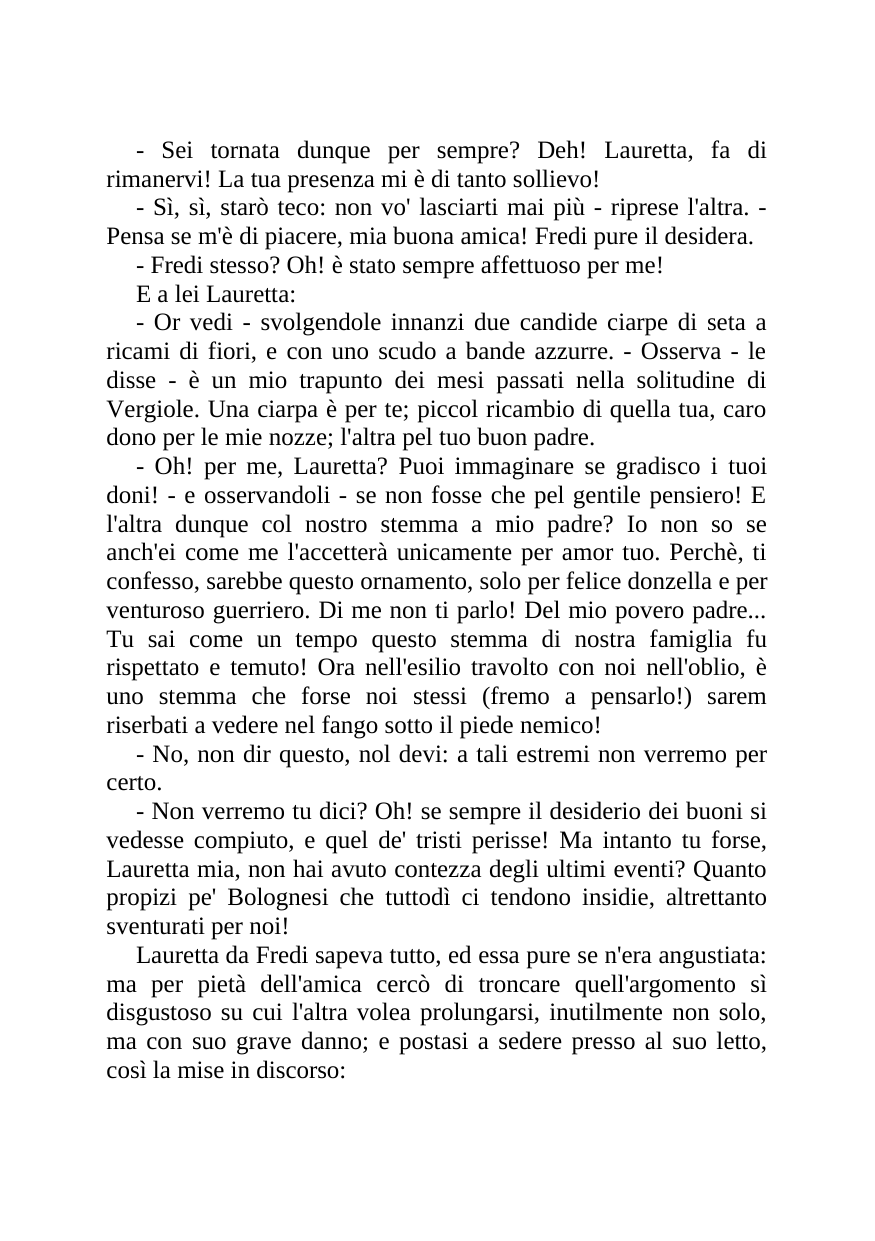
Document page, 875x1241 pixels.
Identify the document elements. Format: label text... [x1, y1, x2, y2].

text - Sei tornata dunque per sempre? Deh! Lauretta, fa di rimanervi! La tua presenza mi è di tanto sollievo! [106, 135, 768, 192]
text - Sì, sì, starò teco: non vo' lasciarti mai più - riprese l'altra. - Pensa se m'è di piacere, mia buona amica! Fredi pure il desidera. [106, 192, 768, 250]
text E a lei Lauretta: [106, 279, 768, 307]
text - Oh! per me, Lauretta? Puoi immaginare se gradisco i tuoi doni! - e osservandoli - se non fosse che pel gentile pensiero! E l'altra dunque col nostro stemma a mio padre? Io non so se anch'ei come me l'accetterà unicamente per amor tuo. Perchè, ti confesso, sarebbe questo ornamento, solo per felice donzella e per venturoso guerriero. Di me non ti parlo! Del mio povero padre... Tu sai come un tempo questo stemma di nostra famiglia fu rispettato e temuto! Ora nell'esilio travolto con noi nell'oblio, è uno stemma che forse noi stessi (fremo a pensarlo!) sarem riserbati a vedere nel fango sotto il piede nemico! [106, 451, 768, 739]
text Lauretta da Fredi sapeva tutto, ed essa pure se n'era angustiata: ma per pietà dell'amica cercò di troncare quell'argomento sì disgustoso su cui l'altra volea prolungarsi, inutilmente non solo, ma con suo grave danno; e postasi a sedere presso al suo letto, così la mise in discorso: [106, 940, 768, 1084]
text - Non verremo tu dici? Oh! se sempre il desiderio dei buoni si vedesse compiuto, e quel de' tristi perisse! Ma intanto tu forse, Lauretta mia, non hai avuto contezza degli ultimi eventi? Quanto propizi pe' Bolognesi che tuttodì ci tendono insidie, altrettanto sventurati per noi! [106, 796, 768, 940]
text - Fredi stesso? Oh! è stato sempre affettuoso per me! [106, 250, 768, 279]
text - Or vedi - svolgendole innanzi due candide ciarpe di seta a ricami di fiori, e con uno scudo a bande azzurre. - Osserva - le disse - è un mio trapunto dei mesi passati nella solitudine di Vergiole. Una ciarpa è per te; piccol ricambio di quella tua, caro dono per le mie nozze; l'altra pel tuo buon padre. [106, 307, 768, 451]
text - No, non dir questo, nol devi: a tali estremi non verremo per certo. [106, 739, 768, 796]
